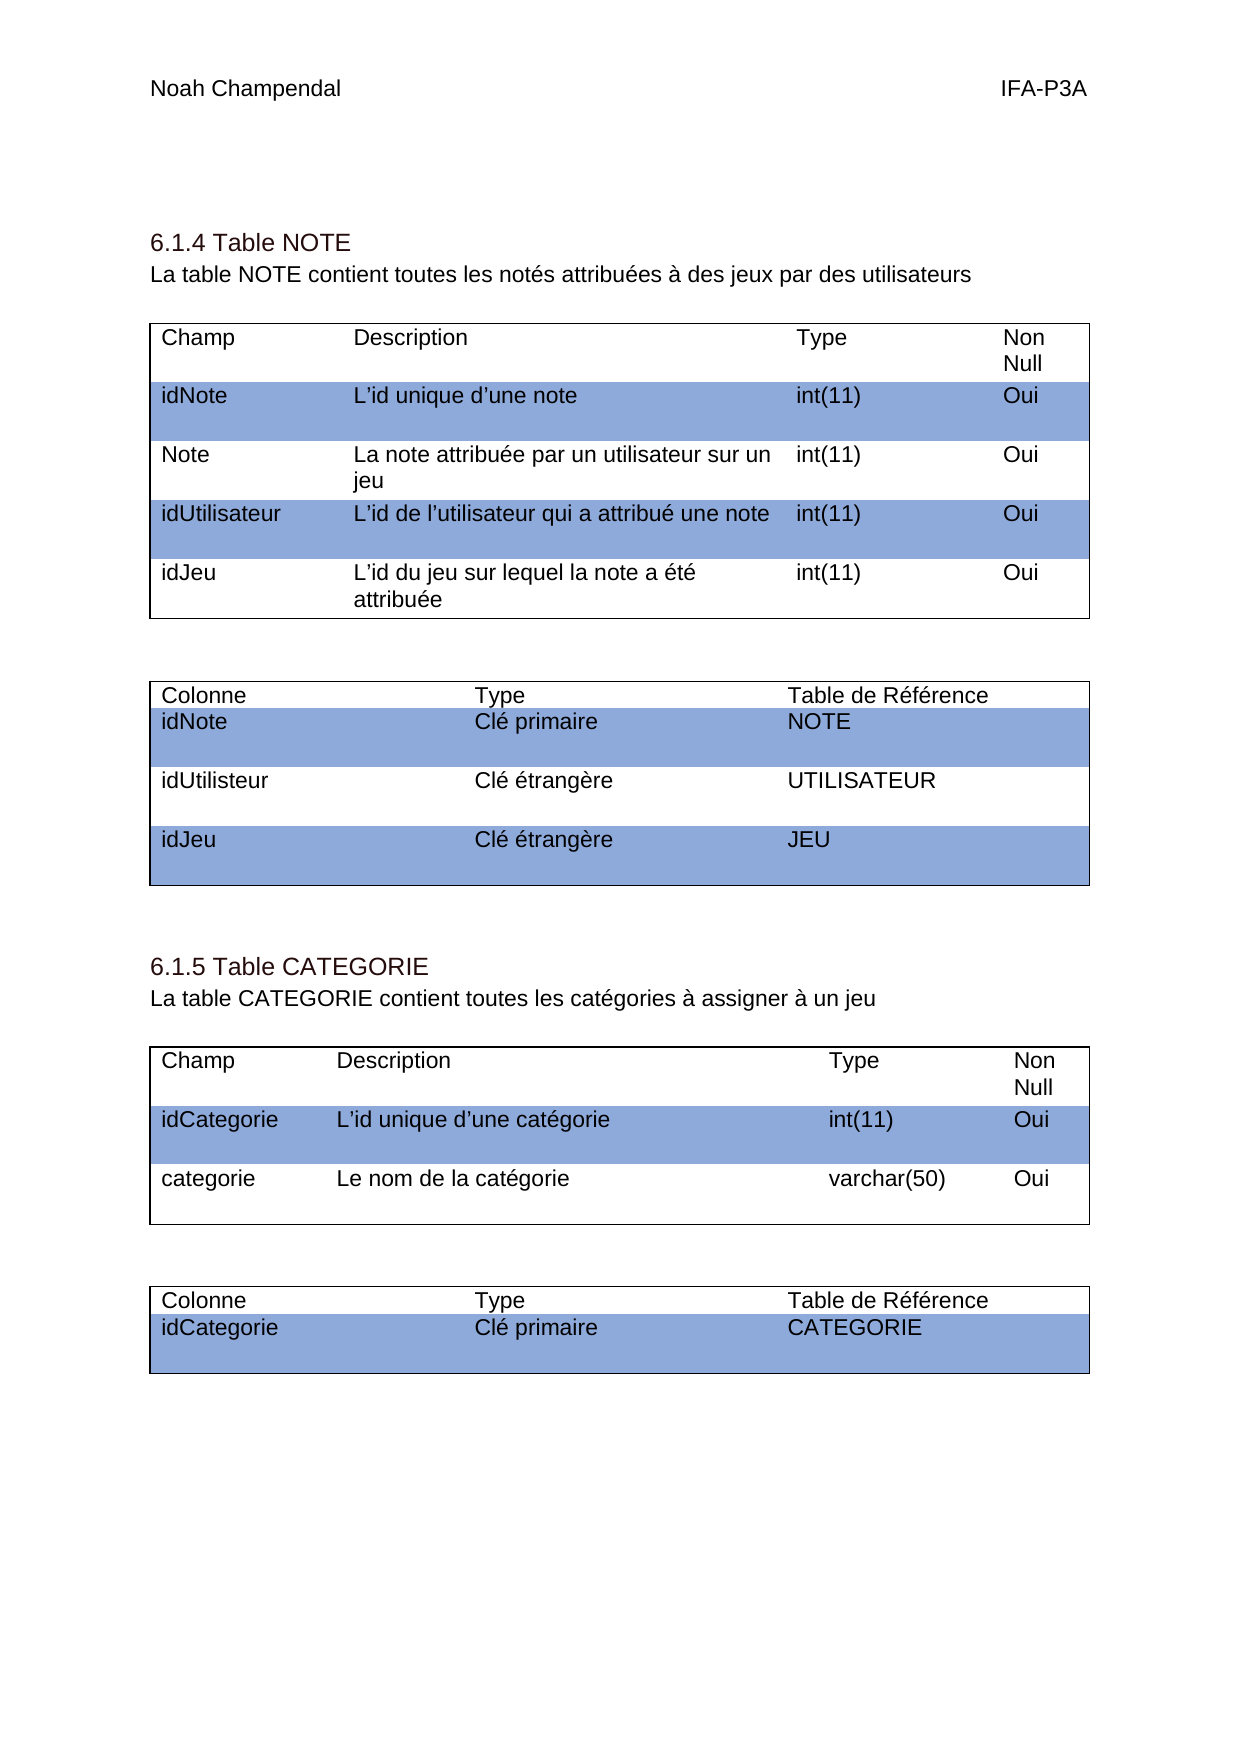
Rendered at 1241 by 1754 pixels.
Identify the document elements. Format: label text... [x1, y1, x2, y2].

table_cell idCategorie [151, 1106, 325, 1164]
table_cell Oui [992, 441, 1089, 500]
table_header Champ [151, 1048, 325, 1106]
table_cell int(11) [785, 559, 992, 618]
table_cell La note attribuée par un utilisateur sur un jeu [342, 441, 785, 500]
table_header Champ [151, 324, 342, 382]
table_header Type [463, 682, 776, 708]
table_cell Clé étrangère [463, 767, 776, 826]
table_cell Oui [992, 500, 1089, 559]
table_header Description [325, 1048, 670, 1106]
table_header Table de Référence [776, 1287, 1089, 1313]
table_cell [670, 1165, 817, 1224]
table_cell varchar(50) [817, 1165, 1002, 1224]
table_cell Oui [992, 559, 1089, 618]
table_cell idJeu [151, 559, 342, 618]
table_cell Oui [1002, 1106, 1089, 1164]
text La table NOTE contient toutes les notés attribuées à des jeux par des utilisateurs [150, 261, 1090, 288]
table_cell UTILISATEUR [776, 767, 1089, 826]
table_cell [670, 1106, 817, 1164]
table_header Type [785, 324, 992, 382]
table_cell Oui [992, 382, 1089, 441]
table_header Non Null [1002, 1048, 1089, 1106]
table_header Colonne [151, 1287, 463, 1313]
table_cell categorie [151, 1165, 325, 1224]
table_header Description [342, 324, 785, 382]
subtitle 6.1.4 Table NOTE [150, 228, 1090, 257]
table_cell idUtilisateur [151, 500, 342, 559]
table_cell Clé primaire [463, 1314, 776, 1373]
table_cell idNote [151, 708, 463, 767]
table_cell int(11) [785, 382, 992, 441]
table_header Colonne [151, 682, 463, 708]
table_cell JEU [776, 826, 1089, 885]
table_cell Oui [1002, 1165, 1089, 1224]
table_cell idCategorie [151, 1314, 463, 1373]
table_cell int(11) [785, 441, 992, 500]
table_cell idJeu [151, 826, 463, 885]
table_cell idUtilisteur [151, 767, 463, 826]
table_header [670, 1048, 817, 1106]
table_cell NOTE [776, 708, 1089, 767]
table_cell Le nom de la catégorie [325, 1165, 670, 1224]
subtitle 6.1.5 Table CATEGORIE [150, 952, 1090, 981]
table_header Type [817, 1048, 1002, 1106]
table_cell idNote [151, 382, 342, 441]
text La table CATEGORIE contient toutes les catégories à assigner à un jeu [150, 985, 1090, 1011]
table_cell Clé étrangère [463, 826, 776, 885]
table_cell Clé primaire [463, 708, 776, 767]
table_cell L’id du jeu sur lequel la note a été attribuée [342, 559, 785, 618]
table_header Table de Référence [776, 682, 1089, 708]
table_cell int(11) [785, 500, 992, 559]
table_cell L’id unique d’une catégorie [325, 1106, 670, 1164]
table_cell CATEGORIE [776, 1314, 1089, 1373]
table_cell Note [151, 441, 342, 500]
table_cell int(11) [817, 1106, 1002, 1164]
table_cell L’id unique d’une note [342, 382, 785, 441]
table_header Type [463, 1287, 776, 1313]
table_cell L’id de l’utilisateur qui a attribué une note [342, 500, 785, 559]
table_header Non Null [992, 324, 1089, 382]
